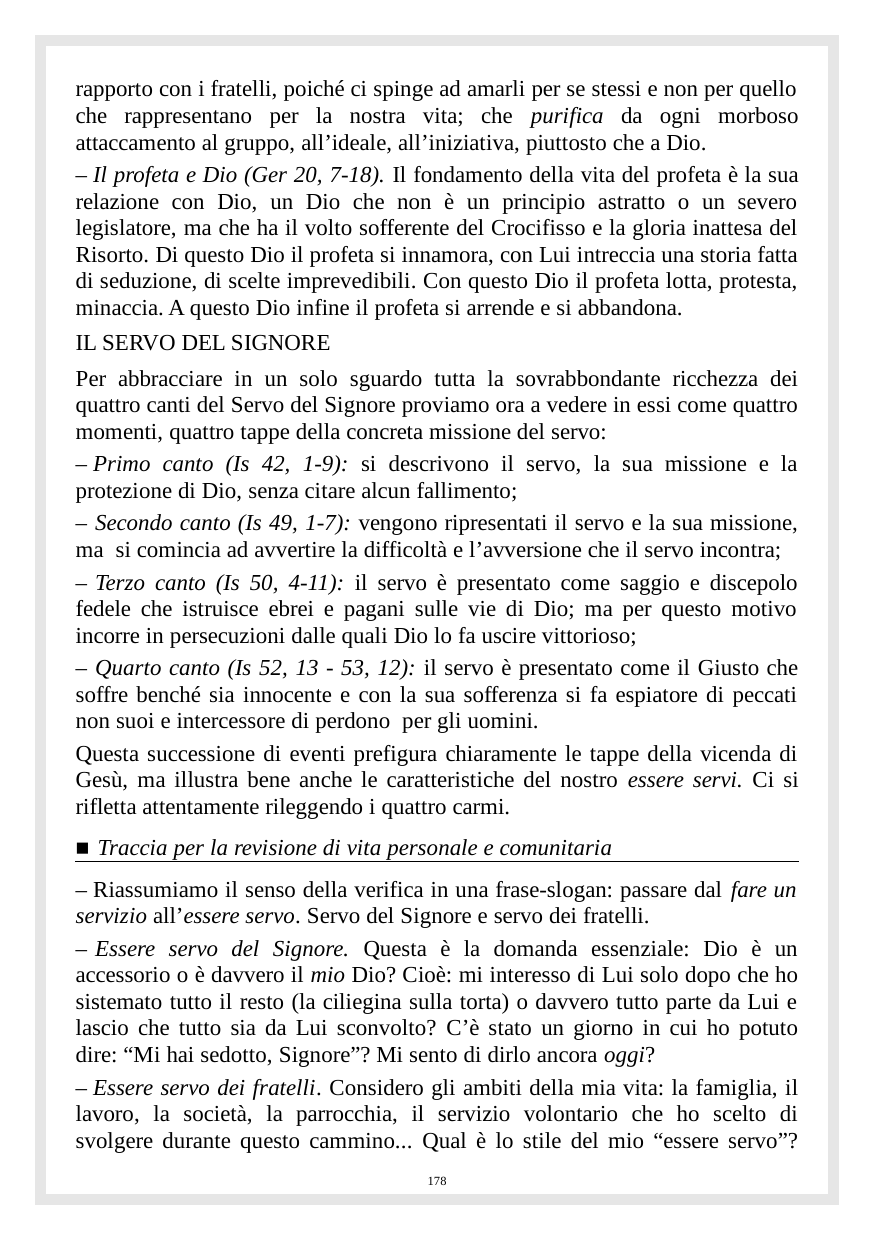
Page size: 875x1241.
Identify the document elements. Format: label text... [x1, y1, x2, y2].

text – Primo canto (Is 42, 1-9): si descrivono il servo, la sua missione e la protezione di Dio, senza citare alcun fallimento; [75, 450, 799, 503]
text Per abbracciare in un solo sguardo tutta la sovrabbondante ricchezza dei quattro canti del Servo del Signore proviamo ora a vedere in essi come quattro momenti, quattro tappe della concreta missione del servo: [75, 364, 799, 444]
text – Il profeta e Dio (Ger 20, 7-18). Il fondamento della vita del profeta è la sua relazione con Dio, un Dio che non è un principio astratto o un severo legislatore, ma che ha il volto sofferente del Crocifisso e la gloria inattesa del Risorto. Di questo Dio il profeta si innamora, con Lui intreccia una storia fatta di seduzione, di scelte imprevedibili. Con questo Dio il profeta lotta, protesta, minaccia. A questo Dio infine il profeta si arrende e si abbandona. [75, 161, 799, 320]
text rapporto con i fratelli, poiché ci spinge ad amarli per se stessi e non per quello che rappresentano per la nostra vita; che purifica da ogni morboso attaccamento al gruppo, all’ideale, all’iniziativa, piuttosto che a Dio. [75, 75, 799, 155]
text – Terzo canto (Is 50, 4-11): il servo è presentato come saggio e discepolo fedele che istruisce ebrei e pagani sulle vie di Dio; ma per questo motivo incorre in persecuzioni dalle quali Dio lo fa uscire vittorioso; [75, 568, 799, 648]
text ■ Traccia per la revisione di vita personale e comunitaria [75, 834, 799, 861]
text – Quarto canto (Is 52, 13 - 53, 12): il servo è presentato come il Giusto che soffre benché sia innocente e con la sua sofferenza si fa espiatore di peccati non suoi e intercessore di perdono per gli uomini. [75, 654, 799, 734]
text IL SERVO DEL SIGNORE [75, 329, 799, 356]
text – Essere servo dei fratelli. Considero gli ambiti della mia vita: la famiglia, il lavoro, la società, la parrocchia, il servizio volontario che ho scelto di svolgere durante questo cammino... Qual è lo stile del mio “essere servo”? [75, 1073, 799, 1153]
text – Essere servo del Signore. Questa è la domanda essenziale: Dio è un accessorio o è davvero il mio Dio? Cioè: mi interesso di Lui solo dopo che ho sistemato tutto il resto (la ciliegina sulla torta) o davvero tutto parte da Lui e lascio che tutto sia da Lui sconvolto? C’è stato un giorno in cui ho potuto dire: “Mi hai sedotto, Signore”? Mi sento di dirlo ancora oggi? [75, 934, 799, 1067]
text – Secondo canto (Is 49, 1-7): vengono ripresentati il servo e la sua missione, ma si comincia ad avvertire la difficoltà e l’avversione che il servo incontra; [75, 509, 799, 562]
text – Riassumiamo il senso della verifica in una frase-slogan: passare dal fare un servizio all’essere servo. Servo del Signore e servo dei fratelli. [75, 876, 799, 929]
text Questa successione di eventi prefigura chiaramente le tappe della vicenda di Gesù, ma illustra bene anche le caratteristiche del nostro essere servi. Ci si rifletta attentamente rileggendo i quattro carmi. [75, 739, 799, 819]
